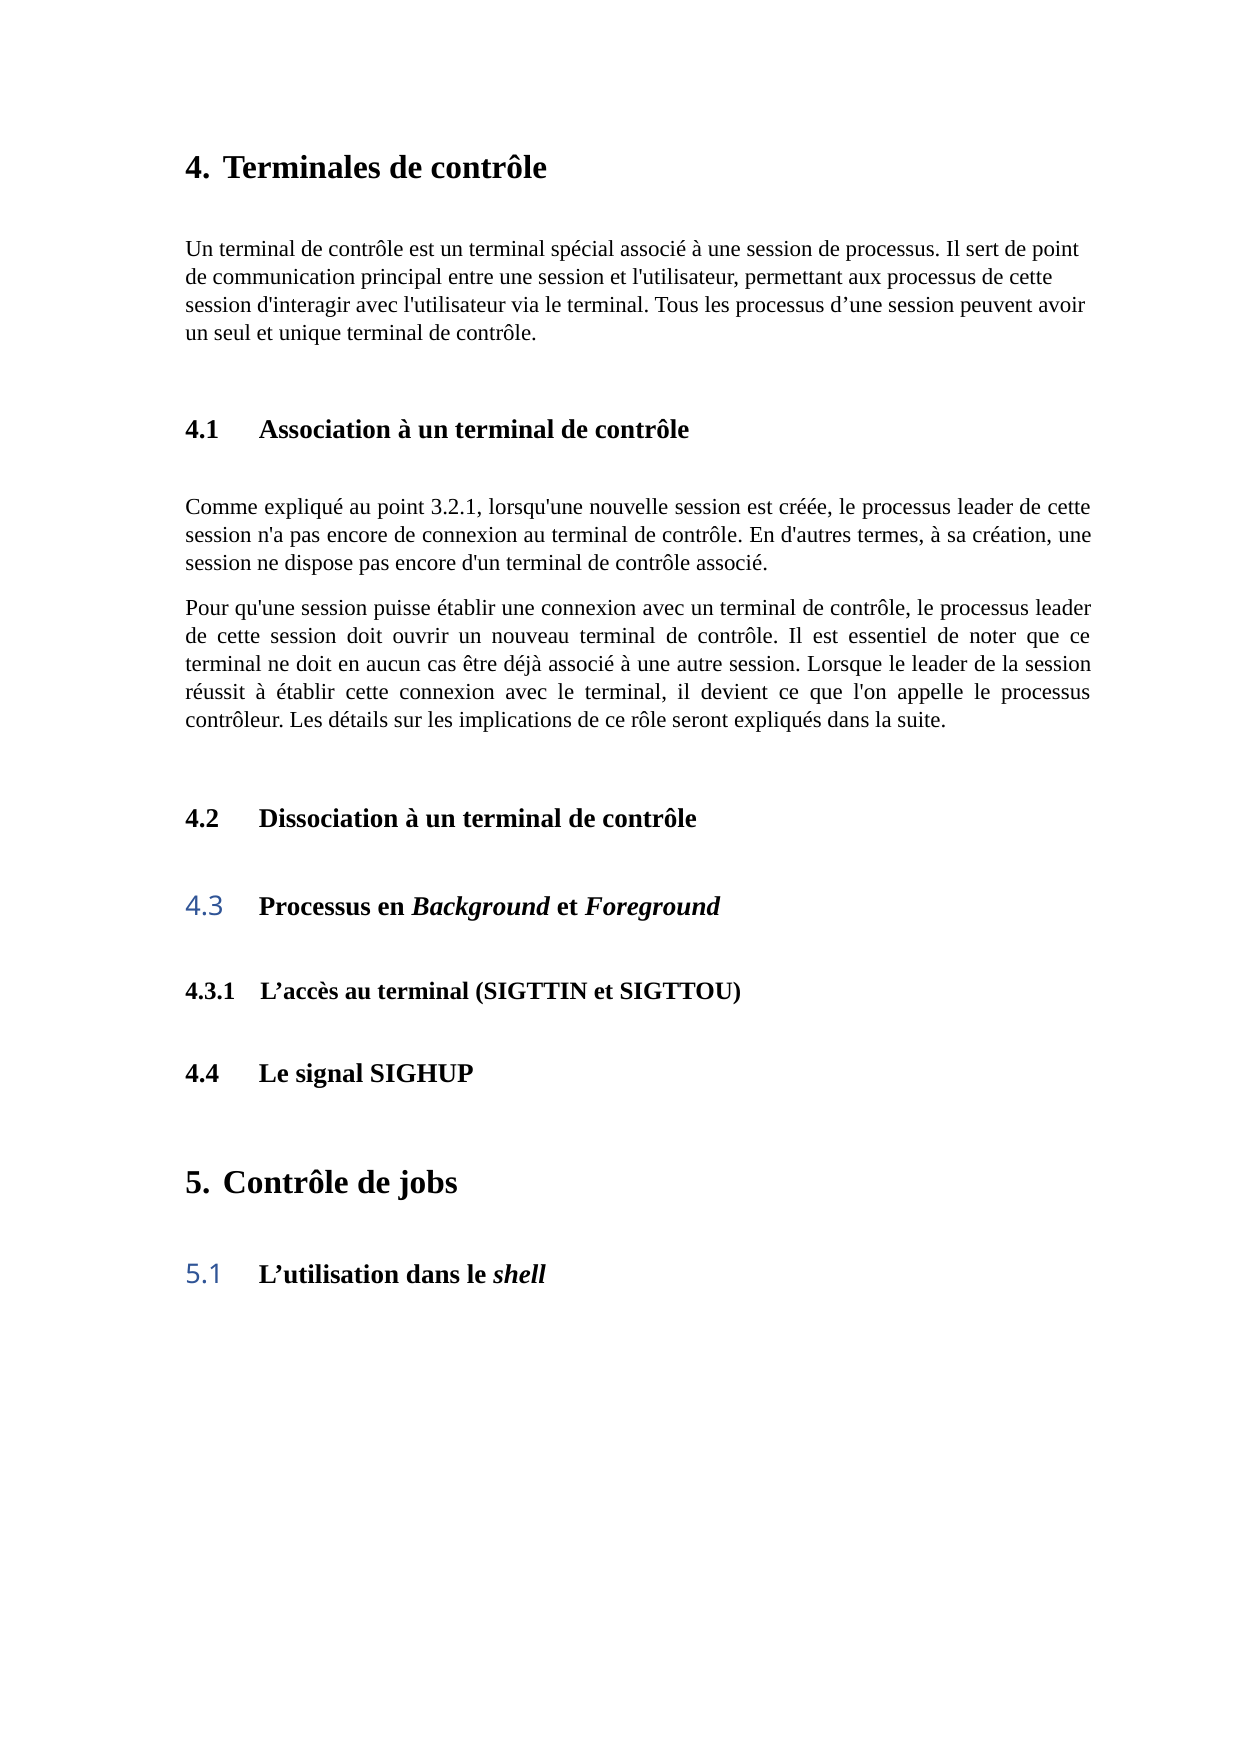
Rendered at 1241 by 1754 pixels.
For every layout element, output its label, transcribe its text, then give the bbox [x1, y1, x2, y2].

text Pour qu'une session puisse établir une connexion avec un terminal de contrôle, le processus leader de cette session doit ouvrir un nouveau terminal de contrôle. Il est essentiel de noter que ce terminal ne doit en aucun cas être déjà associé à une autre session. Lorsque le leader de la session réussit à établir cette connexion avec le terminal, il devient ce que l'on appelle le processus contrôleur. Les détails sur les implications de ce rôle seront expliqués dans la suite. [185, 594, 1093, 733]
subtitle Dissociation à un terminal de contrôle [185, 802, 1093, 833]
subtitle Le signal SIGHUP [185, 1058, 1093, 1089]
text Comme expliqué au point 3.2.1, lorsqu'une nouvelle session est créée, le processus leader de cette session n'a pas encore de connexion au terminal de contrôle. En d'autres termes, à sa création, une session ne dispose pas encore d'un terminal de contrôle associé. [185, 493, 1093, 576]
subtitle L’accès au terminal (SIGTTIN et SIGTTOU) [185, 976, 1093, 1005]
subtitle Processus en Background et Foreground [185, 886, 1093, 923]
text Un terminal de contrôle est un terminal spécial associé à une session de processus. Il sert de point de communication principal entre une session et l'utilisateur, permettant aux processus de cette session d'interagir avec l'utilisateur via le terminal. Tous les processus d’une session peuvent avoir un seul et unique terminal de contrôle. [185, 235, 1093, 346]
subtitle Contrôle de jobs [185, 1162, 1093, 1201]
subtitle L’utilisation dans le shell [185, 1254, 1093, 1291]
subtitle Association à un terminal de contrôle [185, 413, 1093, 444]
subtitle Terminales de contrôle [185, 148, 1093, 186]
